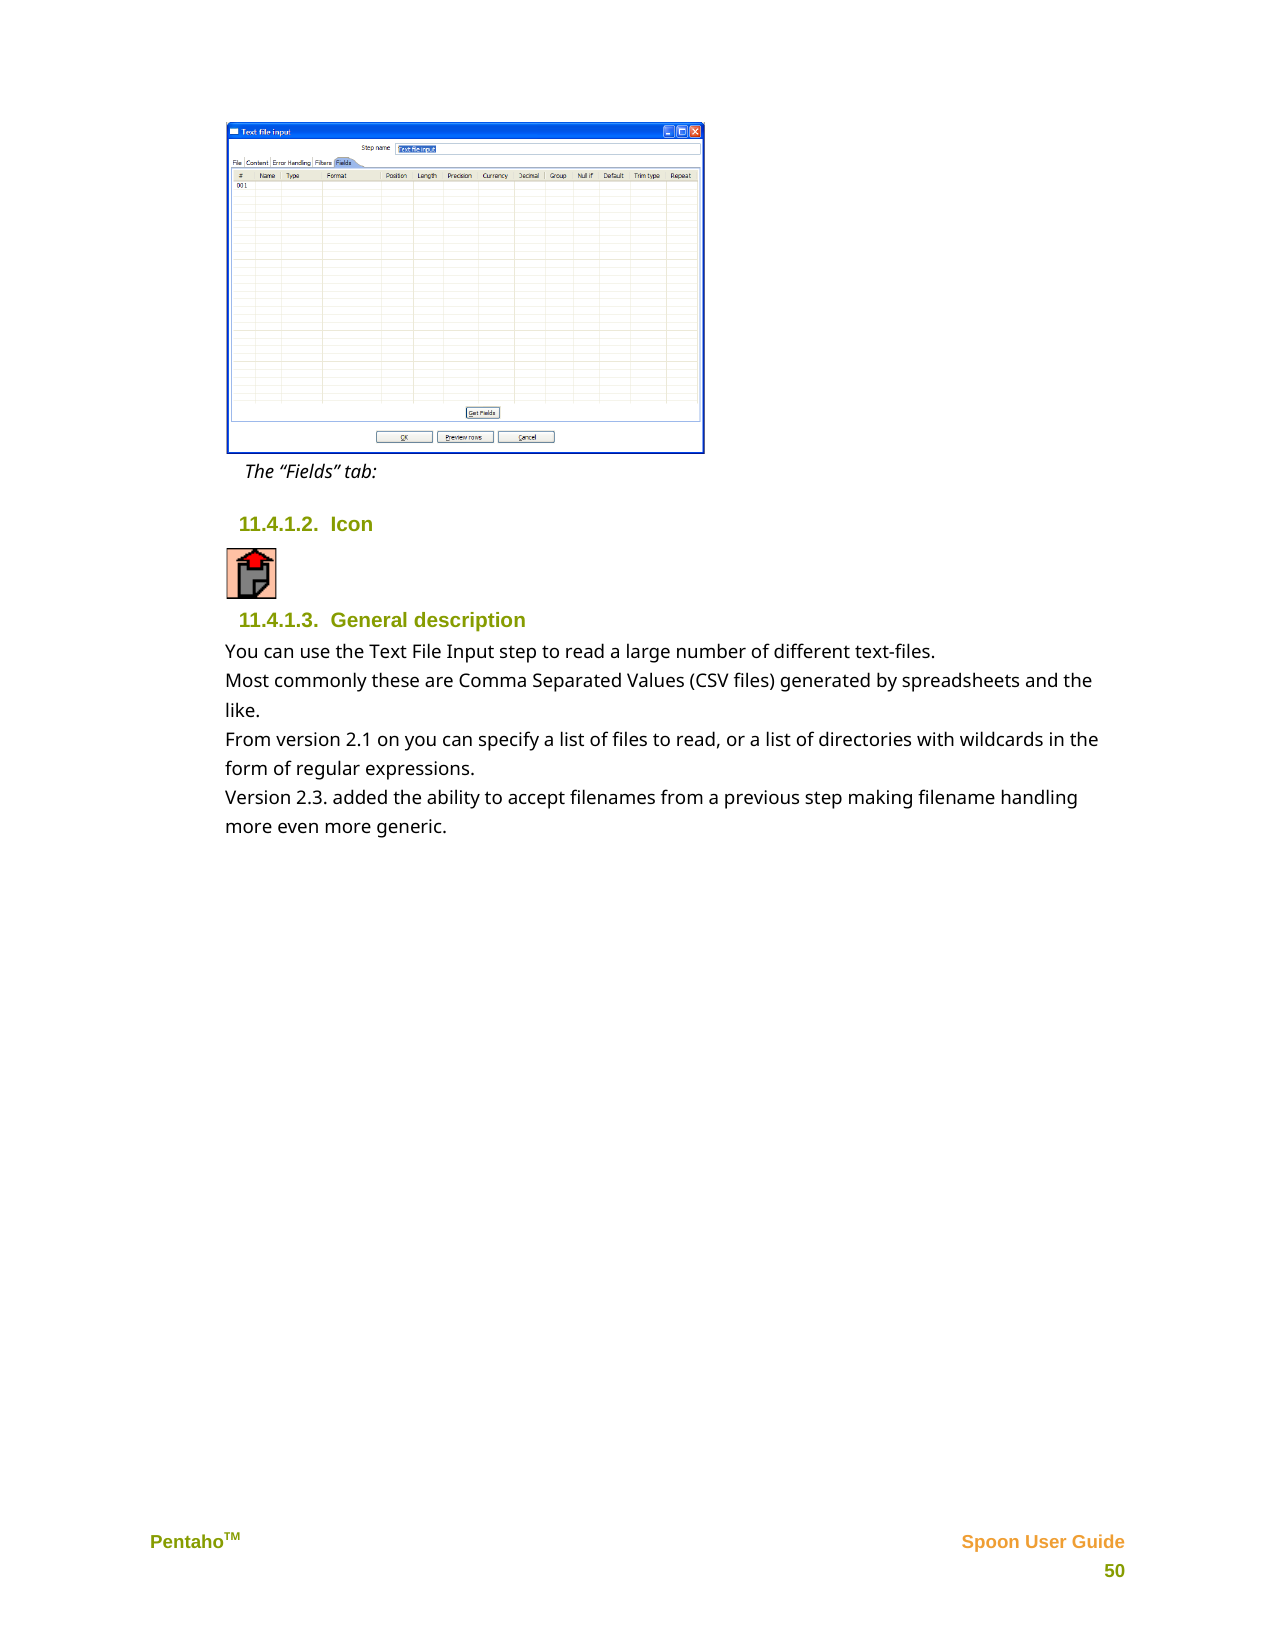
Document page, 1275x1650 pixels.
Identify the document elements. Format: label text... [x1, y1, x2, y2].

picture [226, 548, 277, 599]
subtitle Icon [239, 503, 1125, 538]
text Version 2.3. added the ability to accept filenames from a previous step making filename handling more even more generic. [225, 781, 1125, 839]
text The “Fields” tab: [225, 121, 1125, 484]
text You can use the Text File Input step to read a large number of different text-files. [225, 635, 1125, 664]
text From version 2.1 on you can specify a list of files to read, or a list of directories with wildcards in the form of regular expressions. [225, 723, 1125, 781]
text Most commonly these are Comma Separated Values (CSV files) generated by spreadsheets and the like. [225, 664, 1125, 723]
subtitle General description [239, 557, 1125, 635]
